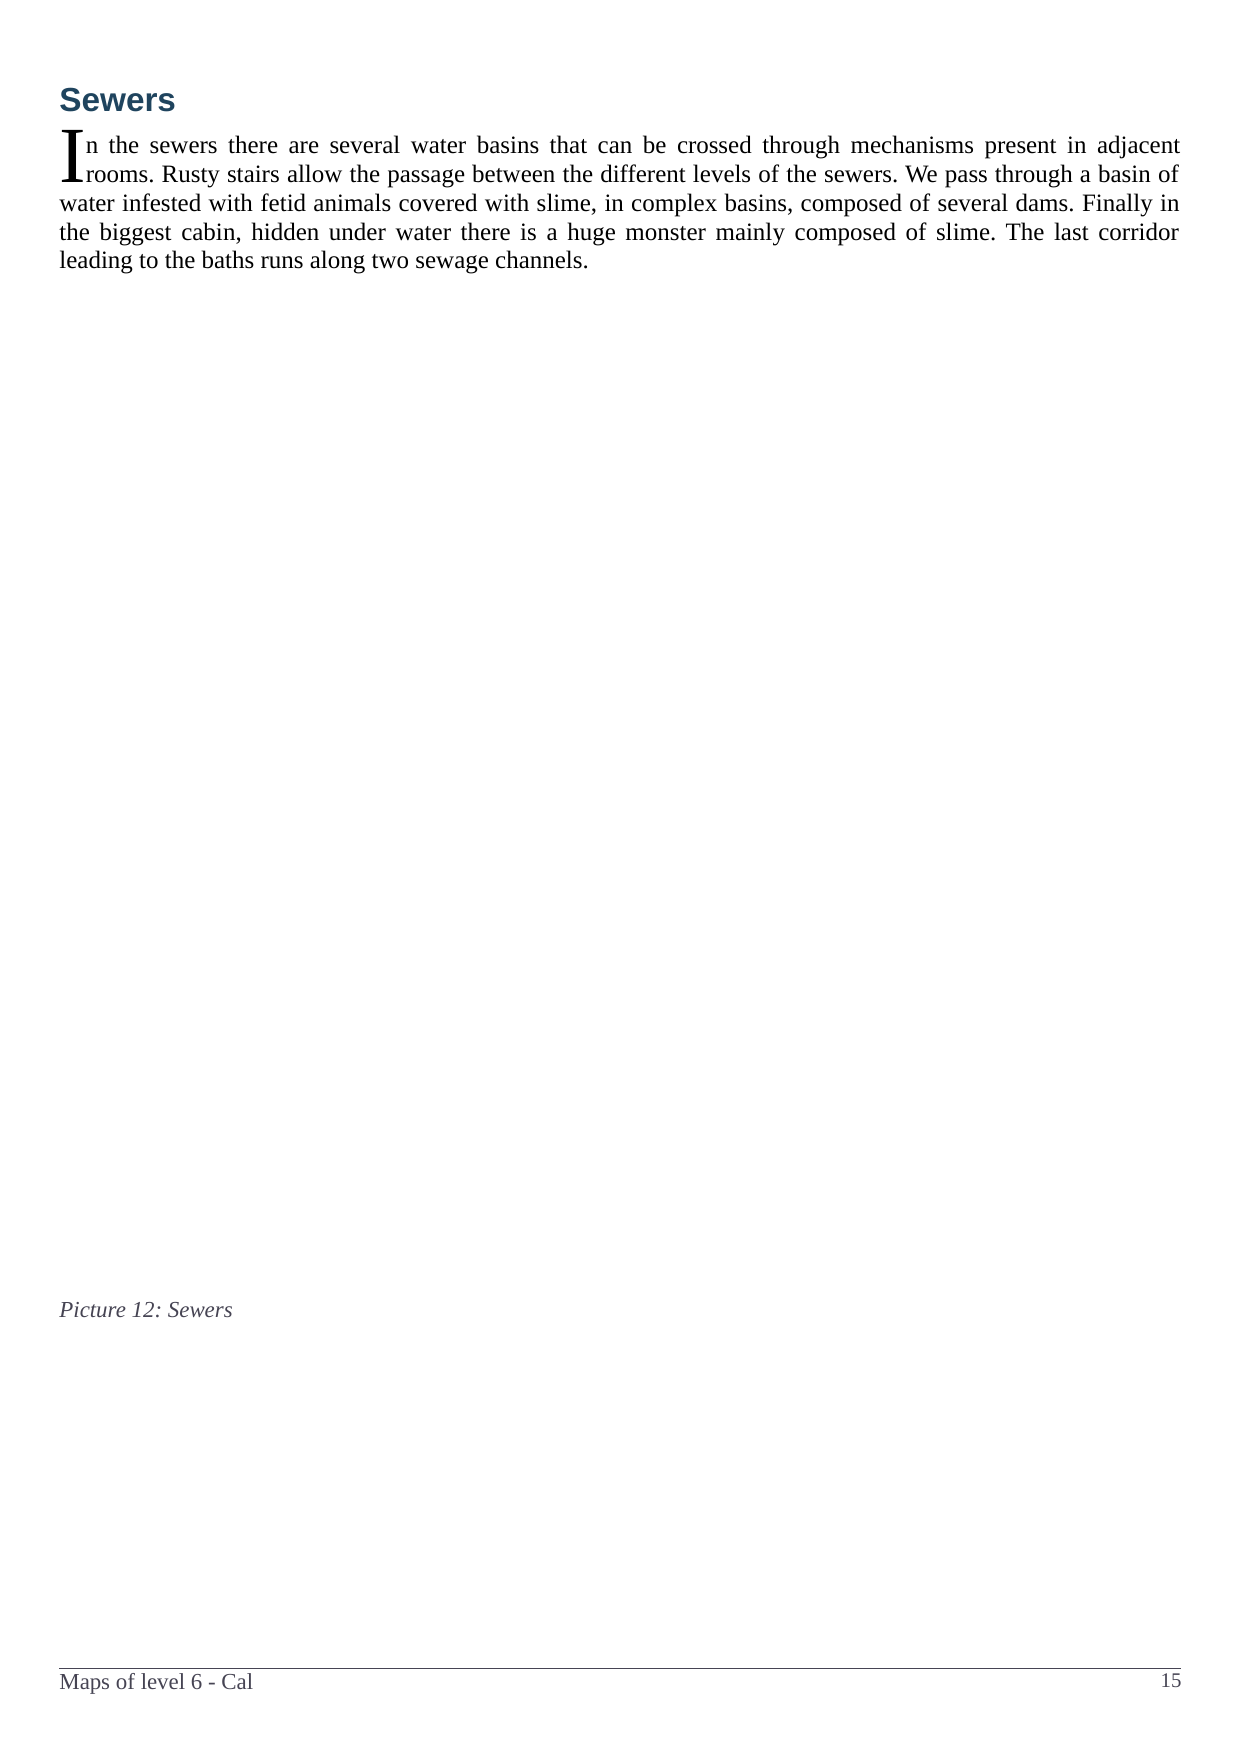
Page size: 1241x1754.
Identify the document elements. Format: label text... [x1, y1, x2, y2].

subtitle Sewers [59, 80, 1181, 118]
text Picture 12: Sewers [59, 293, 1181, 1323]
text In the sewers there are several water basins that can be crossed through mechanisms present in adjacent rooms. Rusty stairs allow the passage between the different levels of the sewers. We pass through a basin of water infested with fetid animals covered with slime, in complex basins, composed of several dams. Finally in the biggest cabin, hidden under water there is a huge monster mainly composed of slime. The last corridor leading to the baths runs along two sewage channels. [59, 131, 1181, 274]
